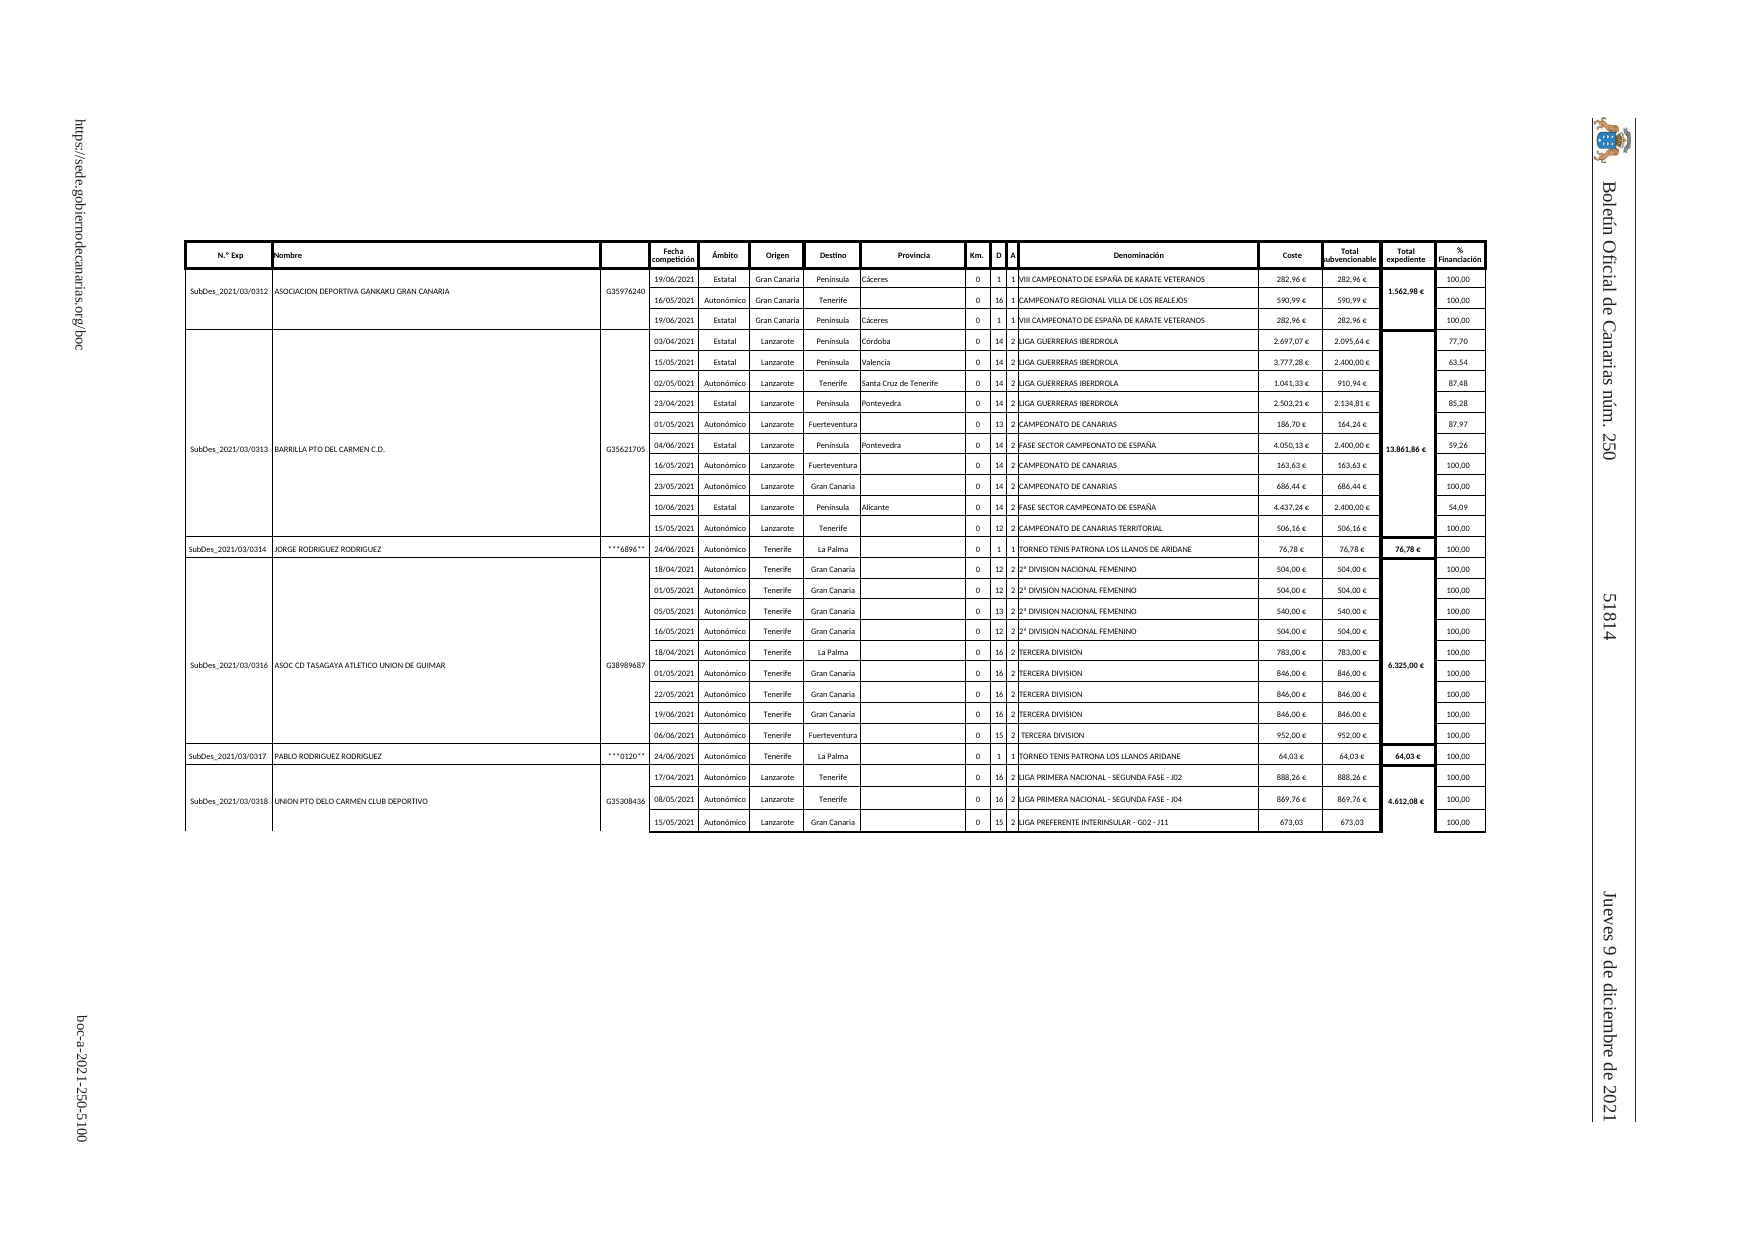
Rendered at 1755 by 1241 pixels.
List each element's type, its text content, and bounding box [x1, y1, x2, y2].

table_cell 77,70 [1437, 330, 1485, 349]
table_cell Autonómico [699, 620, 749, 640]
table_cell [861, 516, 965, 536]
table_cell 64,03 € [1259, 744, 1322, 764]
table_cell 783,00 € [1259, 641, 1322, 660]
table_cell 76,78 € [1323, 537, 1379, 557]
table_cell 846,00 € [1323, 661, 1379, 681]
table_cell Autonómico [699, 475, 749, 494]
table_cell 910,94 € [1323, 371, 1379, 391]
table_cell 888,26 € [1323, 765, 1379, 786]
table_cell Autonómico [699, 703, 749, 723]
table_cell TORNEO TENIS PATRONA LOS LLANOS DE ARIDANE [1019, 537, 1258, 557]
table_cell 15/05/2021 [650, 810, 698, 831]
table_cell LIGA GUERRERAS IBERDROLA [1019, 351, 1258, 370]
table_cell 1.562,98 € [1383, 270, 1434, 329]
table_cell Tenerife [804, 765, 860, 786]
table_cell Gran Canaria [750, 270, 803, 287]
table_cell CAMPEONATO DE CANARIAS [1019, 454, 1258, 474]
table_cell Tenerife [750, 537, 803, 557]
table_cell 54,09 [1437, 496, 1485, 515]
table_cell Península [804, 270, 860, 287]
table_header N.º Exp [187, 243, 271, 267]
table_cell [861, 620, 965, 640]
table_cell Tenerife [804, 288, 860, 308]
table_cell ASOCIACION DEPORTIVA GANKAKU GRAN CANARIA [273, 270, 600, 329]
table_cell [861, 475, 965, 494]
table_cell Autonómico [699, 765, 749, 786]
table_header Ámbito [700, 243, 748, 267]
table_header Nombre [274, 243, 599, 267]
table_cell 1 [991, 270, 1006, 287]
table_cell 16 [991, 288, 1006, 308]
table_header Origen [751, 243, 802, 267]
table_cell Pontevedra [861, 434, 965, 453]
table_header A [1008, 243, 1017, 267]
table_cell 02/05/0021 [650, 371, 698, 391]
table_cell 504,00 € [1323, 558, 1379, 577]
table_cell 18/04/2021 [650, 558, 698, 577]
table_cell 686,44 € [1323, 475, 1379, 494]
table_cell Gran Canaria [750, 309, 803, 329]
table_cell 0 [966, 475, 990, 494]
table_cell 0 [966, 434, 990, 453]
table_cell 87,48 [1437, 371, 1485, 391]
table_cell 2ª DIVISION NACIONAL FEMENINO [1019, 620, 1258, 640]
table_cell 4.437,24 € [1259, 496, 1322, 515]
table_cell Gran Canaria [804, 579, 860, 598]
table_header Fecha competición [651, 243, 697, 267]
table_cell Tenerife [804, 371, 860, 391]
table_cell 506,16 € [1259, 516, 1322, 536]
table_cell 164,24 € [1323, 413, 1379, 432]
table_cell Gran Canaria [804, 682, 860, 702]
table_cell 590,99 € [1323, 288, 1379, 308]
table_cell 888,26 € [1259, 765, 1322, 786]
table_cell 100,00 [1437, 516, 1485, 536]
table_cell Tenerife [750, 661, 803, 681]
table_cell 14 [991, 496, 1006, 515]
table_cell 01/05/2021 [650, 661, 698, 681]
table_cell ***0120** [601, 744, 649, 764]
table_cell 59,26 [1437, 434, 1485, 453]
table_cell 2.134,81 € [1323, 392, 1379, 412]
table_cell 100,00 [1437, 288, 1485, 308]
table_cell 16 [991, 682, 1006, 702]
table_cell 16 [991, 765, 1006, 786]
table_cell Estatal [699, 392, 749, 412]
table_cell 846,00 € [1259, 682, 1322, 702]
table_cell [861, 454, 965, 474]
table_cell Estatal [699, 434, 749, 453]
table_cell 22/05/2021 [650, 682, 698, 702]
table_cell 0 [966, 351, 990, 370]
table_cell 100,00 [1437, 641, 1485, 660]
table_cell 04/06/2021 [650, 434, 698, 453]
text Jueves 9 de diciembre de 2021 [1600, 891, 1621, 1126]
table_cell LIGA PRIMERA NACIONAL - SEGUNDA FASE - J02 [1019, 765, 1258, 786]
table_cell Fuerteventura [804, 724, 860, 743]
table_cell 19/06/2021 [650, 270, 698, 287]
table_cell Península [804, 330, 860, 349]
table_cell JORGE RODRIGUEZ RODRIGUEZ [273, 537, 600, 557]
table_cell [861, 579, 965, 598]
table_cell Península [804, 496, 860, 515]
text Boletín Oficial de Canarias núm. 250 [1599, 181, 1621, 464]
table_header Provincia [862, 243, 964, 267]
table_header [602, 243, 648, 267]
table_cell 16 [991, 787, 1006, 809]
table_cell 14 [991, 371, 1006, 391]
table_cell 0 [966, 620, 990, 640]
table_cell 4.612,08 € [1383, 767, 1434, 831]
table_cell 0 [966, 579, 990, 598]
table_cell 0 [966, 496, 990, 515]
table_cell Estatal [699, 330, 749, 349]
table_cell CAMPEONATO REGIONAL VILLA DE LOS REALEJOS [1019, 288, 1258, 308]
table_cell SubDes_2021/03/0312 [186, 270, 272, 329]
table_cell Tenerife [804, 787, 860, 809]
table_cell 2 [1007, 703, 1018, 723]
table_cell 0 [966, 309, 990, 329]
table_cell SubDes_2021/03/0317 [186, 744, 272, 764]
table_cell Península [804, 434, 860, 453]
table_cell Autonómico [699, 454, 749, 474]
table_cell 3.777,28 € [1259, 351, 1322, 370]
table_cell 2ª DIVISION NACIONAL FEMENINO [1019, 599, 1258, 619]
table_cell Lanzarote [750, 496, 803, 515]
table_cell 1 [991, 744, 1006, 764]
table_cell 64,03 € [1383, 746, 1434, 764]
table_cell 0 [966, 454, 990, 474]
table_cell 2 [1007, 579, 1018, 598]
table_cell Autonómico [699, 516, 749, 536]
table_cell 2.400,00 € [1323, 351, 1379, 370]
table_cell 14 [991, 392, 1006, 412]
table_cell ***6896** [601, 537, 649, 557]
table_cell 12 [991, 558, 1006, 577]
table_cell SubDes_2021/03/0316 [186, 558, 272, 743]
table_cell 2 [1007, 475, 1018, 494]
table_cell CAMPEONATO DE CANARIAS TERRITORIAL [1019, 516, 1258, 536]
table_cell 2 [1007, 371, 1018, 391]
table_cell 673,03 [1323, 810, 1379, 831]
table_cell 01/05/2021 [650, 579, 698, 598]
table_cell Lanzarote [750, 810, 803, 831]
table_cell Estatal [699, 496, 749, 515]
table_cell 0 [966, 787, 990, 809]
table_cell 163,63 € [1259, 454, 1322, 474]
table_cell 952,00 € [1323, 724, 1379, 743]
table_cell 1 [1007, 309, 1018, 329]
table_cell Autonómico [699, 787, 749, 809]
table_cell [861, 413, 965, 432]
table_cell 100,00 [1437, 579, 1485, 598]
table_cell [861, 787, 965, 809]
table_cell Autonómico [699, 413, 749, 432]
table_cell 504,00 € [1259, 620, 1322, 640]
table_cell Tenerife [750, 620, 803, 640]
table_cell 2 [1007, 413, 1018, 432]
table_cell 2 [1007, 330, 1018, 349]
table_cell 100,00 [1437, 661, 1485, 681]
table_cell 673,03 [1259, 810, 1322, 831]
table_cell 05/05/2021 [650, 599, 698, 619]
table_cell Tenerife [750, 641, 803, 660]
table_cell TORNEO TENIS PATRONA LOS LLANOS ARIDANE [1019, 744, 1258, 764]
table_cell Autonómico [699, 641, 749, 660]
table_cell 16 [991, 661, 1006, 681]
table_cell La Palma [804, 537, 860, 557]
table_cell SubDes_2021/03/0318 [186, 765, 272, 831]
table_cell 15/05/2021 [650, 351, 698, 370]
table_cell Cáceres [861, 270, 965, 287]
table_cell Autonómico [699, 558, 749, 577]
table_cell Lanzarote [750, 392, 803, 412]
table_cell Tenerife [750, 599, 803, 619]
table_cell Fuerteventura [804, 413, 860, 432]
table_cell Lanzarote [750, 413, 803, 432]
table_cell TERCERA DIVISION [1019, 703, 1258, 723]
table_cell 100,00 [1437, 620, 1485, 640]
table_cell 16/05/2021 [650, 620, 698, 640]
table_cell 2.400,00 € [1323, 496, 1379, 515]
table_cell 0 [966, 392, 990, 412]
table_cell 0 [966, 703, 990, 723]
table_cell [861, 661, 965, 681]
table_cell 10/06/2021 [650, 496, 698, 515]
table_cell 0 [966, 413, 990, 432]
table_cell Valencia [861, 351, 965, 370]
table_cell [861, 682, 965, 702]
table_cell 100,00 [1437, 787, 1485, 809]
table_cell 0 [966, 641, 990, 660]
table_cell Lanzarote [750, 475, 803, 494]
table_cell [861, 599, 965, 619]
table_cell 14 [991, 454, 1006, 474]
table_cell 0 [966, 288, 990, 308]
table_cell 01/05/2021 [650, 413, 698, 432]
table_cell 2 [1007, 682, 1018, 702]
table_cell 1 [991, 309, 1006, 329]
table_cell VIII CAMPEONATO DE ESPAÑA DE KARATE VETERANOS [1019, 270, 1258, 287]
table_cell 100,00 [1437, 744, 1485, 764]
table_cell Tenerife [804, 516, 860, 536]
table_cell G38989687 [601, 558, 649, 743]
table_cell Gran Canaria [804, 599, 860, 619]
table_cell 2 [1007, 765, 1018, 786]
table_cell 100,00 [1437, 724, 1485, 743]
table_cell FASE SECTOR CAMPEONATO DE ESPAÑA [1019, 496, 1258, 515]
table_cell Autonómico [699, 724, 749, 743]
table_cell Cáceres [861, 309, 965, 329]
table_cell 14 [991, 475, 1006, 494]
table_cell 18/04/2021 [650, 641, 698, 660]
table_cell 14 [991, 434, 1006, 453]
table_cell 15 [991, 810, 1006, 831]
table_cell 13.861,86 € [1383, 332, 1434, 536]
table_cell Península [804, 351, 860, 370]
table_header Total subvencionable [1324, 243, 1379, 267]
table_cell Lanzarote [750, 454, 803, 474]
table_cell Península [804, 392, 860, 412]
table_cell 100,00 [1437, 810, 1485, 831]
table_cell 15 [991, 724, 1006, 743]
table_cell [861, 288, 965, 308]
table_cell G35308436 [601, 765, 649, 831]
table_cell 76,78 € [1259, 537, 1322, 557]
table_cell 0 [966, 744, 990, 764]
table_header D [992, 243, 1005, 267]
table_cell G35621705 [601, 330, 649, 536]
table_cell Autonómico [699, 599, 749, 619]
table_cell UNION PTO DELO CARMEN CLUB DEPORTIVO [273, 765, 600, 831]
table_cell 0 [966, 558, 990, 577]
table_cell Lanzarote [750, 787, 803, 809]
table_cell 2 [1007, 620, 1018, 640]
table_cell Autonómico [699, 537, 749, 557]
table_cell 0 [966, 516, 990, 536]
table_cell 13 [991, 413, 1006, 432]
table_cell 2 [1007, 434, 1018, 453]
table_cell La Palma [804, 744, 860, 764]
table_cell 282,96 € [1259, 309, 1322, 329]
table_cell 12 [991, 579, 1006, 598]
table_cell 24/06/2021 [650, 537, 698, 557]
table_cell Pontevedra [861, 392, 965, 412]
table_cell 100,00 [1437, 682, 1485, 702]
table_cell 846,00 € [1259, 661, 1322, 681]
table_cell LIGA PREFERENTE INTERINSULAR - G02 - J11 [1019, 810, 1258, 831]
table_cell TERCERA DIVISION [1019, 661, 1258, 681]
table_cell 504,00 € [1259, 558, 1322, 577]
table_cell 16 [991, 641, 1006, 660]
table_cell Estatal [699, 270, 749, 287]
table_cell 2 [1007, 454, 1018, 474]
table_cell 1 [1007, 288, 1018, 308]
table_cell Córdoba [861, 330, 965, 349]
table_cell BARRILLA PTO DEL CARMEN C.D. [273, 330, 600, 536]
table_cell 0 [966, 371, 990, 391]
table_cell SubDes_2021/03/0314 [186, 537, 272, 557]
table_cell 540,00 € [1323, 599, 1379, 619]
table_cell Gran Canaria [804, 620, 860, 640]
table_cell Santa Cruz de Tenerife [861, 371, 965, 391]
table_cell 2 [1007, 558, 1018, 577]
table_cell 2 [1007, 724, 1018, 743]
table_cell 16/05/2021 [650, 454, 698, 474]
table_cell VIII CAMPEONATO DE ESPAÑA DE KARATE VETERANOS [1019, 309, 1258, 329]
table_cell [861, 810, 965, 831]
table_cell G35976240 [601, 270, 649, 329]
table_cell 15/05/2021 [650, 516, 698, 536]
table_cell 100,00 [1437, 270, 1485, 287]
table_cell 0 [966, 765, 990, 786]
table_cell TERCERA DIVISION [1019, 682, 1258, 702]
table_cell 14 [991, 330, 1006, 349]
table_cell LIGA GUERRERAS IBERDROLA [1019, 330, 1258, 349]
table_cell 2ª DIVISION NACIONAL FEMENINO [1019, 579, 1258, 598]
table_cell 2.697,07 € [1259, 330, 1322, 349]
table_cell 504,00 € [1323, 620, 1379, 640]
table_cell 64,03 € [1323, 744, 1379, 764]
table_cell 08/05/2021 [650, 787, 698, 809]
table_cell 19/06/2021 [650, 703, 698, 723]
table_cell 03/04/2021 [650, 330, 698, 349]
table_cell 869,76 € [1323, 787, 1379, 809]
table_cell TERCERA DIVISION [1019, 641, 1258, 660]
table_cell 12 [991, 516, 1006, 536]
table_cell LIGA PRIMERA NACIONAL - SEGUNDA FASE - J04 [1019, 787, 1258, 809]
table_cell [861, 765, 965, 786]
table_header % Financiación [1437, 243, 1484, 267]
table_header Destino [806, 243, 859, 267]
table_cell 186,70 € [1259, 413, 1322, 432]
table_cell Gran Canaria [804, 558, 860, 577]
table_cell LIGA GUERRERAS IBERDROLA [1019, 371, 1258, 391]
table_cell 0 [966, 724, 990, 743]
table_cell 0 [966, 810, 990, 831]
table_cell [861, 537, 965, 557]
table_cell 16/05/2021 [650, 288, 698, 308]
text https://sede.gobiernodecanarias.org/boc [72, 119, 89, 352]
table_cell 2ª DIVISION NACIONAL FEMENINO [1019, 558, 1258, 577]
table_cell 2.503,21 € [1259, 392, 1322, 412]
table_cell 19/06/2021 [650, 309, 698, 329]
table_cell Lanzarote [750, 351, 803, 370]
table_cell PABLO RODRIGUEZ RODRIGUEZ [273, 744, 600, 764]
table_cell 1.041,33 € [1259, 371, 1322, 391]
table_cell Autonómico [699, 744, 749, 764]
table_cell SubDes_2021/03/0313 [186, 330, 272, 536]
table_cell 2.095,64 € [1323, 330, 1379, 349]
table_cell 2 [1007, 392, 1018, 412]
table_cell 100,00 [1437, 703, 1485, 723]
table_cell 06/06/2021 [650, 724, 698, 743]
table_cell 63,54 [1437, 351, 1485, 370]
table_cell 282,96 € [1259, 270, 1322, 287]
table_cell 100,00 [1437, 475, 1485, 494]
table_cell [861, 703, 965, 723]
table_cell 846,00 € [1323, 703, 1379, 723]
table_cell Estatal [699, 309, 749, 329]
table_cell Península [804, 309, 860, 329]
table_cell Tenerife [750, 682, 803, 702]
table_cell Tenerife [750, 703, 803, 723]
table_cell 506,16 € [1323, 516, 1379, 536]
table_cell 4.050,13 € [1259, 434, 1322, 453]
table_cell 13 [991, 599, 1006, 619]
table_cell La Palma [804, 641, 860, 660]
table_cell LIGA GUERRERAS IBERDROLA [1019, 392, 1258, 412]
table_cell Lanzarote [750, 516, 803, 536]
table_cell 163,63 € [1323, 454, 1379, 474]
table_cell 2 [1007, 787, 1018, 809]
table_cell 2.400,00 € [1323, 434, 1379, 453]
table_cell 0 [966, 537, 990, 557]
table_cell Tenerife [750, 579, 803, 598]
table_cell 2 [1007, 641, 1018, 660]
table_cell [861, 744, 965, 764]
table_cell 14 [991, 351, 1006, 370]
table_cell Autonómico [699, 661, 749, 681]
table_cell 1 [1007, 270, 1018, 287]
table_cell 846,00 € [1259, 703, 1322, 723]
table_cell Estatal [699, 351, 749, 370]
table_cell 12 [991, 620, 1006, 640]
text 51814 [1600, 593, 1621, 642]
table_cell [861, 641, 965, 660]
table_cell Gran Canaria [804, 810, 860, 831]
table_cell [861, 724, 965, 743]
table_cell 783,00 € [1323, 641, 1379, 660]
table_cell 17/04/2021 [650, 765, 698, 786]
table_cell 23/04/2021 [650, 392, 698, 412]
table_cell 1 [1007, 744, 1018, 764]
table_cell Gran Canaria [804, 475, 860, 494]
table_cell 952,00 € [1259, 724, 1322, 743]
table_cell Autonómico [699, 288, 749, 308]
table_cell 0 [966, 661, 990, 681]
table_cell CAMPEONATO DE CANARIAS [1019, 475, 1258, 494]
table_cell Autonómico [699, 371, 749, 391]
table_header Denominación [1020, 243, 1257, 267]
table_cell Lanzarote [750, 765, 803, 786]
table_cell 504,00 € [1259, 579, 1322, 598]
table_cell 1 [1007, 537, 1018, 557]
table_cell 2 [1007, 599, 1018, 619]
table_cell 85,28 [1437, 392, 1485, 412]
table_cell Gran Canaria [804, 703, 860, 723]
table_cell 24/06/2021 [650, 744, 698, 764]
table_header Coste [1260, 243, 1321, 267]
table_cell 869,76 € [1259, 787, 1322, 809]
table_cell 2 [1007, 810, 1018, 831]
table_cell FASE SECTOR CAMPEONATO DE ESPAÑA [1019, 434, 1258, 453]
table_cell Tenerife [750, 558, 803, 577]
table_cell Autonómico [699, 579, 749, 598]
table_cell 2 [1007, 351, 1018, 370]
table_cell Gran Canaria [804, 661, 860, 681]
table_cell 2 [1007, 496, 1018, 515]
table_header Total expediente [1383, 243, 1434, 267]
table_cell 100,00 [1437, 765, 1485, 786]
table_cell 590,99 € [1259, 288, 1322, 308]
table_cell 0 [966, 270, 990, 287]
table_cell 100,00 [1437, 309, 1485, 329]
table_cell 0 [966, 599, 990, 619]
table_cell 23/05/2021 [650, 475, 698, 494]
table_cell 0 [966, 682, 990, 702]
table_cell Autonómico [699, 682, 749, 702]
text boc-a-2021-250-5100 [74, 1016, 91, 1146]
table_cell 16 [991, 703, 1006, 723]
table_cell Alicante [861, 496, 965, 515]
table_cell Tenerife [750, 724, 803, 743]
table_cell ASOC CD TASAGAYA ATLETICO UNION DE GUIMAR [273, 558, 600, 743]
table_cell 87,97 [1437, 413, 1485, 432]
table_cell Tenerife [750, 744, 803, 764]
table_cell 686,44 € [1259, 475, 1322, 494]
table_cell 100,00 [1437, 537, 1485, 557]
table_cell 6.325,00 € [1383, 560, 1434, 743]
table_cell Lanzarote [750, 434, 803, 453]
table_cell 282,96 € [1323, 270, 1379, 287]
table_cell 2 [1007, 516, 1018, 536]
table_cell 282,96 € [1323, 309, 1379, 329]
table_cell Autonómico [699, 810, 749, 831]
table_cell 0 [966, 330, 990, 349]
table_cell 504,00 € [1323, 579, 1379, 598]
table_cell 540,00 € [1259, 599, 1322, 619]
table_cell Gran Canaria [750, 288, 803, 308]
table_cell Lanzarote [750, 371, 803, 391]
table_cell TERCERA DIVISION [1019, 724, 1258, 743]
table_cell [861, 558, 965, 577]
table_cell Lanzarote [750, 330, 803, 349]
table_cell 100,00 [1437, 454, 1485, 474]
table_header Km. [967, 243, 989, 267]
table_cell 2 [1007, 661, 1018, 681]
table_cell 100,00 [1437, 558, 1485, 577]
table_cell 76,78 € [1383, 539, 1434, 557]
table_cell 846,00 € [1323, 682, 1379, 702]
table_cell Fuerteventura [804, 454, 860, 474]
table_cell 1 [991, 537, 1006, 557]
table_cell CAMPEONATO DE CANARIAS [1019, 413, 1258, 432]
table_cell 100,00 [1437, 599, 1485, 619]
